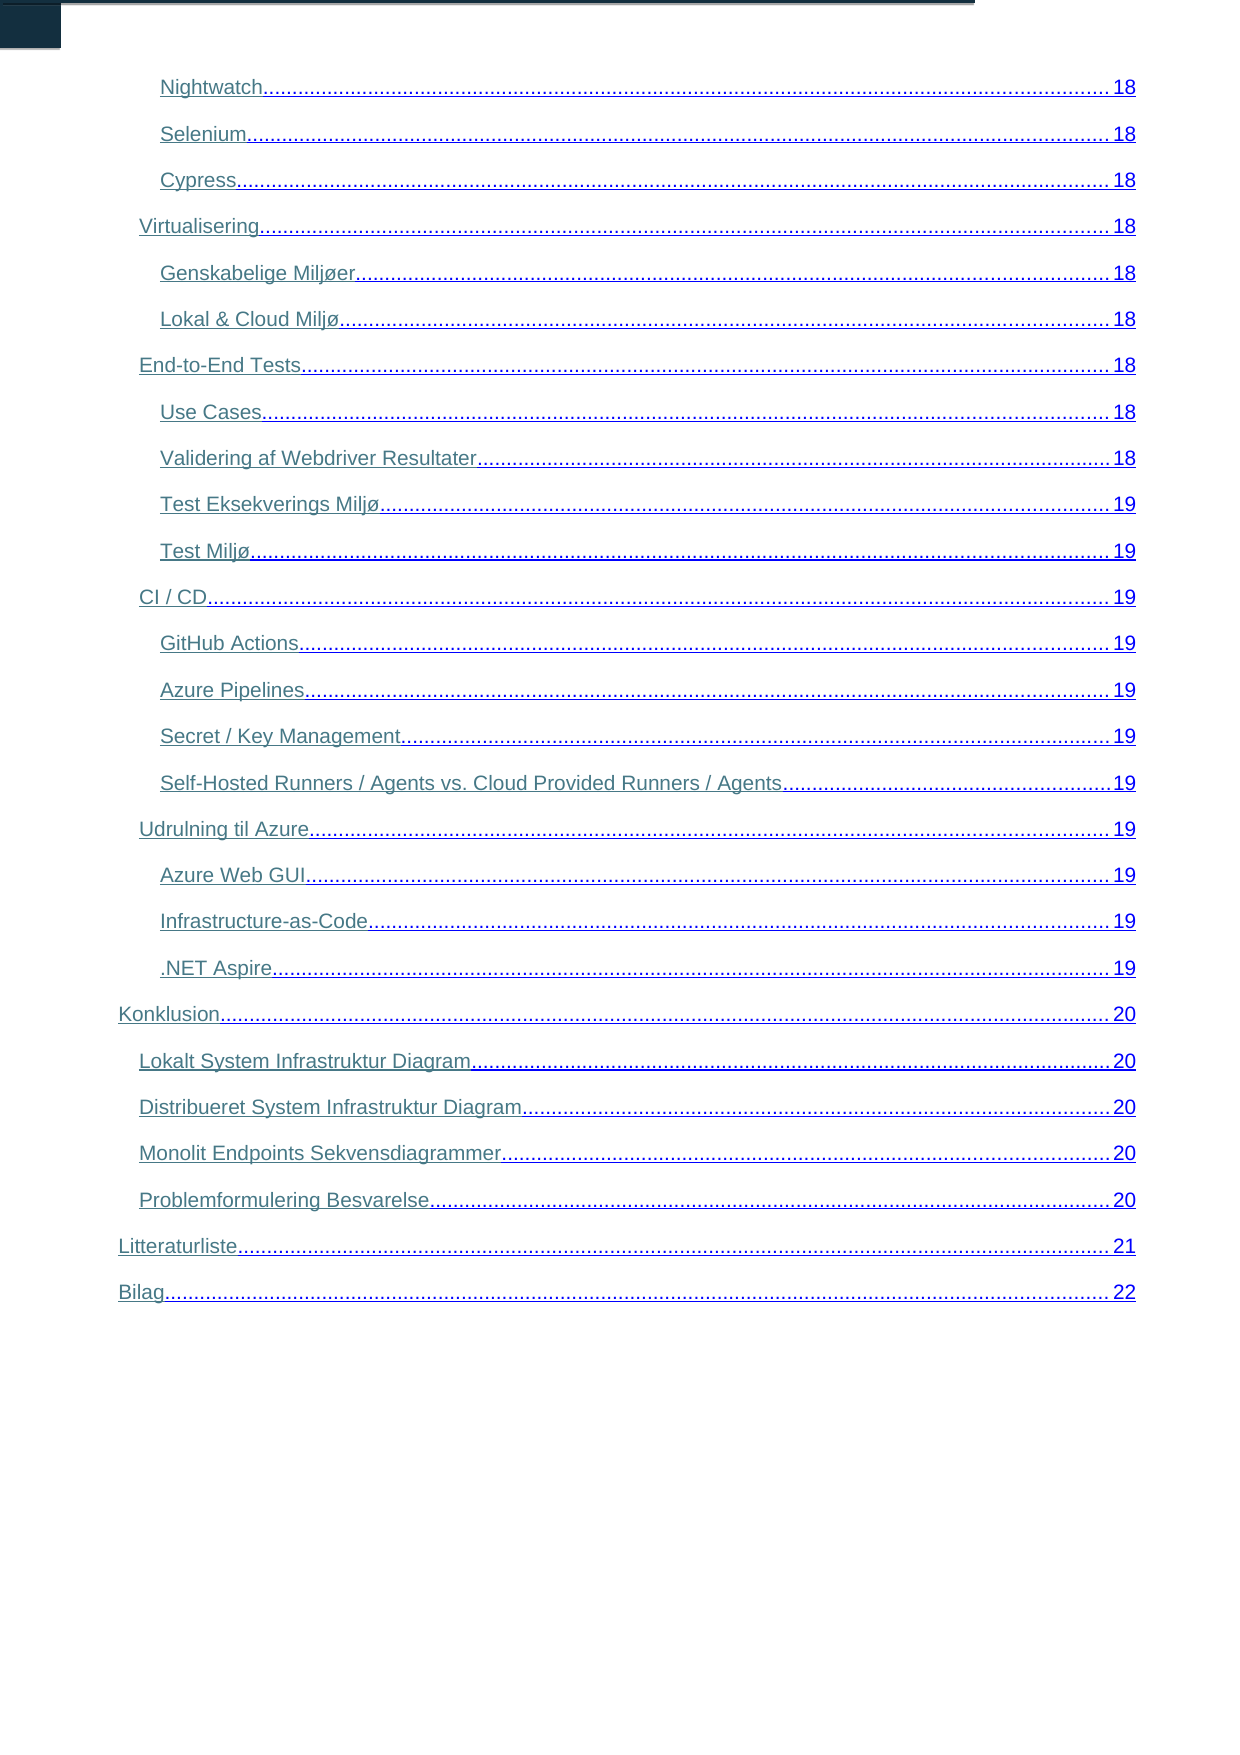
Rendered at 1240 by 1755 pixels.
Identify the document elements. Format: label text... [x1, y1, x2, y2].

text Selenium 18 [160, 121, 1137, 145]
text Infrastructure-as-Code 19 [160, 909, 1137, 933]
text GitHub Actions 19 [160, 631, 1137, 655]
text Azure Web GUI 19 [160, 863, 1137, 887]
text .NET Aspire 19 [160, 956, 1137, 980]
text Litteraturliste 21 [118, 1234, 1137, 1258]
text Test Eksekverings Miljø 19 [160, 492, 1137, 516]
text Validering af Webdriver Resultater 18 [160, 446, 1137, 470]
text Problemformulering Besvarelse 20 [139, 1187, 1137, 1211]
text Udrulning til Azure 19 [139, 817, 1137, 841]
text Monolit Endpoints Sekvensdiagrammer 20 [139, 1141, 1137, 1165]
text Virtualisering 18 [139, 214, 1137, 238]
text Test Miljø 19 [160, 538, 1137, 562]
text Cypress 18 [160, 168, 1137, 192]
text Azure Pipelines 19 [160, 678, 1137, 702]
text Nightwatch 18 [160, 75, 1137, 99]
text Secret / Key Management 19 [160, 724, 1137, 748]
text Self-Hosted Runners / Agents vs. Cloud Provided Runners / Agents 19 [160, 770, 1137, 794]
text End-to-End Tests 18 [139, 353, 1137, 377]
text Distribueret System Infrastruktur Diagram 20 [139, 1095, 1137, 1119]
text CI / CD 19 [139, 585, 1137, 609]
text Lokal & Cloud Miljø 18 [160, 307, 1137, 331]
text Use Cases 18 [160, 399, 1137, 423]
text Konklusion 20 [118, 1002, 1137, 1026]
text Genskabelige Miljøer 18 [160, 260, 1137, 284]
text Lokalt System Infrastruktur Diagram 20 [139, 1048, 1137, 1072]
text Bilag 22 [118, 1280, 1137, 1304]
